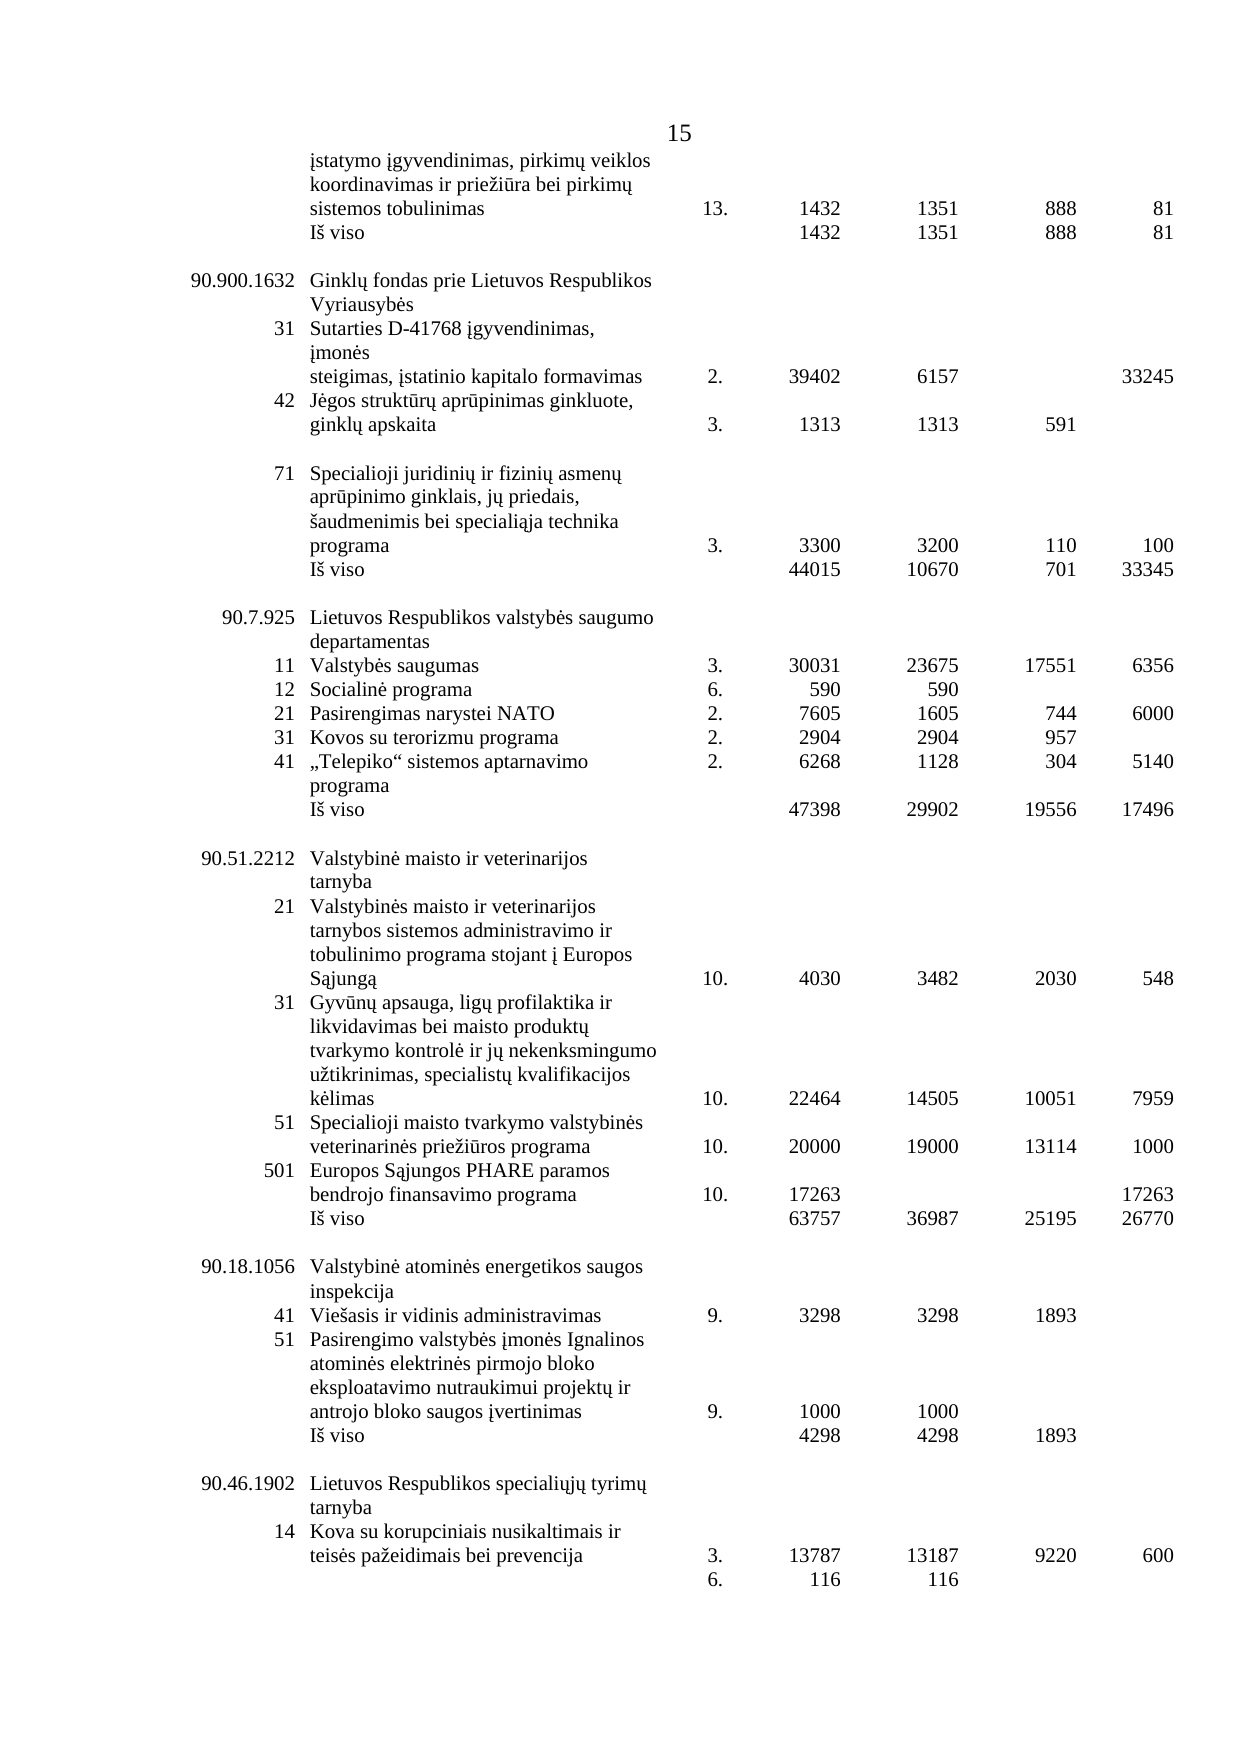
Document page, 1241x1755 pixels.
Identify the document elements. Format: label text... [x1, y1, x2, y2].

table_cell [848, 942, 966, 966]
table_cell 888 [966, 196, 1084, 220]
table_cell [666, 629, 764, 653]
table_cell [764, 1327, 848, 1351]
table_cell [848, 1255, 966, 1278]
table_cell [666, 1327, 764, 1351]
table_cell [1084, 509, 1181, 533]
table_cell [966, 1567, 1084, 1591]
table_cell [1084, 1158, 1181, 1182]
table_cell 4298 [764, 1423, 848, 1447]
table_cell [1084, 845, 1181, 869]
table_cell [666, 1423, 764, 1447]
table_cell Jėgos struktūrų aprūpinimas ginkluote, [302, 388, 666, 412]
table_cell [666, 388, 764, 412]
table_cell [1084, 629, 1181, 653]
table_cell [1084, 172, 1181, 196]
table_cell [666, 581, 764, 605]
table_cell [764, 1519, 848, 1543]
table_cell [1084, 1495, 1181, 1519]
table_cell [666, 1038, 764, 1062]
table_cell 1605 [848, 701, 966, 725]
table_cell [177, 1230, 302, 1254]
table_cell 701 [966, 557, 1084, 581]
table_cell 2904 [848, 725, 966, 749]
table_cell [177, 1375, 302, 1399]
table_cell [1084, 990, 1181, 1014]
table_cell 19000 [848, 1134, 966, 1158]
table_cell [1084, 1447, 1181, 1471]
table_cell Gyvūnų apsauga, ligų profilaktika ir [302, 990, 666, 1014]
table_cell [848, 316, 966, 364]
table_cell [764, 870, 848, 893]
table_cell Kovos su terorizmu programa [302, 725, 666, 749]
table_cell [764, 1230, 848, 1254]
table_cell 1000 [764, 1399, 848, 1423]
table_cell [1084, 894, 1181, 918]
table_cell [966, 388, 1084, 412]
table_cell [177, 1399, 302, 1423]
table_cell šaudmenimis bei specialiąja technika [302, 509, 666, 533]
table_cell 31 [177, 316, 302, 364]
table_cell 9220 [966, 1543, 1084, 1567]
table_cell Pasirengimo valstybės įmonės Ignalinos [302, 1327, 666, 1351]
table_cell [848, 918, 966, 942]
table_cell [764, 292, 848, 316]
table_cell 3. [666, 1543, 764, 1567]
table_cell [177, 1062, 302, 1086]
table_cell 10. [666, 966, 764, 990]
table_cell 957 [966, 725, 1084, 749]
table_cell [1084, 1471, 1181, 1495]
table_cell [1084, 1303, 1181, 1327]
table_cell [848, 172, 966, 196]
table_cell [666, 268, 764, 292]
table_cell 501 [177, 1158, 302, 1182]
table_cell 29902 [848, 797, 966, 821]
table_cell [1084, 244, 1181, 268]
table_cell [666, 942, 764, 966]
table_cell 116 [848, 1567, 966, 1591]
table_cell Valstybės saugumas [302, 653, 666, 677]
table_cell 5140 [1084, 749, 1181, 797]
table_cell 12 [177, 677, 302, 701]
table_cell [177, 412, 302, 436]
table_cell 2. [666, 725, 764, 749]
table_cell [1084, 1014, 1181, 1038]
table_cell „Telepiko“ sistemos aptarnavimo programa [302, 749, 666, 797]
table_cell [666, 1014, 764, 1038]
table_cell [666, 1471, 764, 1495]
table_cell [302, 821, 666, 845]
table_cell [764, 1110, 848, 1134]
table_cell 4298 [848, 1423, 966, 1447]
table_cell 590 [848, 677, 966, 701]
table_cell Sąjungą [302, 966, 666, 990]
table_cell [666, 605, 764, 629]
table_cell [966, 821, 1084, 845]
table_cell 3300 [764, 533, 848, 557]
table_cell 90.900.1632 [177, 268, 302, 292]
table_cell [764, 1158, 848, 1182]
table_cell [848, 388, 966, 412]
table_cell [966, 1110, 1084, 1134]
table_cell 1000 [1084, 1134, 1181, 1158]
table_cell [848, 485, 966, 508]
table_cell [764, 1038, 848, 1062]
table_cell [848, 1495, 966, 1519]
table_cell [764, 1375, 848, 1399]
table_cell [848, 509, 966, 533]
table_cell 63757 [764, 1206, 848, 1230]
table_cell [848, 1447, 966, 1471]
table_cell [177, 196, 302, 220]
table_cell [966, 1519, 1084, 1543]
table_cell [966, 1495, 1084, 1519]
table_cell 33345 [1084, 557, 1181, 581]
table_cell [848, 436, 966, 460]
table_cell 3298 [848, 1303, 966, 1327]
table_cell 1893 [966, 1423, 1084, 1447]
table_cell 10051 [966, 1086, 1084, 1110]
table_cell [177, 1038, 302, 1062]
table_cell likvidavimas bei maisto produktų [302, 1014, 666, 1038]
table_cell [848, 1014, 966, 1038]
table_cell [848, 460, 966, 484]
table_cell [764, 148, 848, 172]
table_cell [848, 629, 966, 653]
table_cell [666, 870, 764, 893]
table_cell [848, 1158, 966, 1182]
table_cell 51 [177, 1110, 302, 1134]
table_cell [666, 845, 764, 869]
table_cell [666, 1447, 764, 1471]
table_cell [764, 605, 848, 629]
table_cell [177, 1351, 302, 1375]
table_cell [666, 220, 764, 244]
table_cell [177, 797, 302, 821]
table_cell [666, 1375, 764, 1399]
table_cell [666, 1255, 764, 1278]
table_cell 6157 [848, 364, 966, 388]
table_cell [666, 1206, 764, 1230]
table_cell Viešasis ir vidinis administravimas [302, 1303, 666, 1327]
table_cell [1084, 268, 1181, 292]
table_cell [666, 1495, 764, 1519]
table_cell [764, 1447, 848, 1471]
table_cell [177, 292, 302, 316]
table_cell [764, 990, 848, 1014]
table_cell [764, 485, 848, 508]
table_cell [666, 894, 764, 918]
table_cell [1084, 1567, 1181, 1591]
table_cell [764, 172, 848, 196]
table_cell tarnyba [302, 1495, 666, 1519]
table_cell 7605 [764, 701, 848, 725]
table_cell [1084, 821, 1181, 845]
table_cell [848, 870, 966, 893]
table_cell 42 [177, 388, 302, 412]
table_cell 1351 [848, 220, 966, 244]
table_cell 11 [177, 653, 302, 677]
table_cell [1084, 1038, 1181, 1062]
table_cell 1893 [966, 1303, 1084, 1327]
table_cell [1084, 677, 1181, 701]
table_cell 17263 [1084, 1182, 1181, 1206]
table_cell Vyriausybės [302, 292, 666, 316]
table_cell [302, 1230, 666, 1254]
table_cell 13. [666, 196, 764, 220]
table_cell [302, 1447, 666, 1471]
table_cell 2. [666, 364, 764, 388]
table_cell [1084, 1399, 1181, 1423]
table_cell 90.18.1056 [177, 1255, 302, 1278]
table_cell [764, 1351, 848, 1375]
table_cell [966, 1327, 1084, 1351]
table_cell [666, 1062, 764, 1086]
table_cell eksploatavimo nutraukimui projektų ir [302, 1375, 666, 1399]
table_cell [764, 918, 848, 942]
table_cell 39402 [764, 364, 848, 388]
table_cell programa [302, 533, 666, 557]
table_cell [666, 172, 764, 196]
table_cell 30031 [764, 653, 848, 677]
table_cell tobulinimo programa stojant į Europos [302, 942, 666, 966]
table_cell antrojo bloko saugos įvertinimas [302, 1399, 666, 1423]
table_cell 13187 [848, 1543, 966, 1567]
table_cell užtikrinimas, specialistų kvalifikacijos [302, 1062, 666, 1086]
table_cell 1313 [764, 412, 848, 436]
table_cell tarnybos sistemos administravimo ir [302, 918, 666, 942]
table_cell [966, 581, 1084, 605]
table_cell įstatymo įgyvendinimas, pirkimų veiklos [302, 148, 666, 172]
table_cell [966, 268, 1084, 292]
table_cell [177, 1447, 302, 1471]
table_cell [966, 1182, 1084, 1206]
table_cell [1084, 725, 1181, 749]
table_cell [966, 1399, 1084, 1423]
table_cell [1084, 942, 1181, 966]
table_cell [848, 1351, 966, 1375]
table_cell Specialioji juridinių ir fizinių asmenų [302, 460, 666, 484]
table_cell [177, 581, 302, 605]
table_cell 1432 [764, 220, 848, 244]
table_cell tarnyba [302, 870, 666, 893]
table_cell [966, 244, 1084, 268]
table_cell [966, 605, 1084, 629]
table_cell Europos Sąjungos PHARE paramos [302, 1158, 666, 1182]
table_cell 13114 [966, 1134, 1084, 1158]
table_cell [966, 942, 1084, 966]
table_cell tvarkymo kontrolė ir jų nekenksmingumo [302, 1038, 666, 1062]
table_cell [1084, 1110, 1181, 1134]
table_cell [966, 460, 1084, 484]
table_cell 6. [666, 1567, 764, 1591]
table_cell [666, 485, 764, 508]
table_cell [1084, 1375, 1181, 1399]
table_cell 33245 [1084, 364, 1181, 388]
table_cell [1084, 485, 1181, 508]
table_cell atominės elektrinės pirmojo bloko [302, 1351, 666, 1375]
table_cell [848, 1182, 966, 1206]
table_cell [966, 1447, 1084, 1471]
table_cell 25195 [966, 1206, 1084, 1230]
table_cell 548 [1084, 966, 1181, 990]
table_cell 90.46.1902 [177, 1471, 302, 1495]
table_cell 13787 [764, 1543, 848, 1567]
table_cell [666, 1110, 764, 1134]
table_cell [1084, 292, 1181, 316]
table_cell [966, 509, 1084, 533]
table_cell kėlimas [302, 1086, 666, 1110]
table_cell Valstybinės maisto ir veterinarijos [302, 894, 666, 918]
table_cell [666, 821, 764, 845]
table_cell [177, 629, 302, 653]
table_cell [848, 605, 966, 629]
table_cell [1084, 412, 1181, 436]
table_cell teisės pažeidimais bei prevencija [302, 1543, 666, 1567]
table_cell [966, 1471, 1084, 1495]
table_cell [764, 1279, 848, 1303]
table_cell [177, 821, 302, 845]
table_cell [966, 1038, 1084, 1062]
table_cell [1084, 316, 1181, 364]
table_cell 3298 [764, 1303, 848, 1327]
table_cell 110 [966, 533, 1084, 557]
table_cell 9. [666, 1399, 764, 1423]
table_cell Valstybinė maisto ir veterinarijos [302, 845, 666, 869]
table_cell [966, 1375, 1084, 1399]
table_cell [764, 268, 848, 292]
table_cell 81 [1084, 220, 1181, 244]
table_cell Lietuvos Respublikos valstybės saugumo [302, 605, 666, 629]
table_cell [966, 316, 1084, 364]
table_cell 744 [966, 701, 1084, 725]
table_cell [177, 244, 302, 268]
table_cell [966, 990, 1084, 1014]
table_cell [177, 1182, 302, 1206]
table_cell 20000 [764, 1134, 848, 1158]
table_cell [177, 148, 302, 172]
table_cell [666, 557, 764, 581]
table_cell [966, 485, 1084, 508]
table_cell [666, 244, 764, 268]
table_cell 2904 [764, 725, 848, 749]
table_cell Iš viso [302, 220, 666, 244]
table_cell [177, 1567, 302, 1591]
table_cell [666, 436, 764, 460]
table_cell 10. [666, 1086, 764, 1110]
table_cell 26770 [1084, 1206, 1181, 1230]
table_cell Sutarties D-41768 įgyvendinimas, įmonės [302, 316, 666, 364]
table_cell [966, 1062, 1084, 1086]
table_cell 10. [666, 1182, 764, 1206]
table_cell aprūpinimo ginklais, jų priedais, [302, 485, 666, 508]
table_cell Lietuvos Respublikos specialiųjų tyrimų [302, 1471, 666, 1495]
table_cell [666, 1351, 764, 1375]
table_cell 81 [1084, 196, 1181, 220]
table_cell [848, 1230, 966, 1254]
table_cell [302, 1567, 666, 1591]
table_cell [764, 1495, 848, 1519]
table_cell [1084, 1423, 1181, 1447]
table_cell [764, 894, 848, 918]
table_cell 4030 [764, 966, 848, 990]
table_cell sistemos tobulinimas [302, 196, 666, 220]
table_cell bendrojo finansavimo programa [302, 1182, 666, 1206]
table_cell [848, 1110, 966, 1134]
table_cell steigimas, įstatinio kapitalo formavimas [302, 364, 666, 388]
table_cell [966, 1255, 1084, 1278]
table_cell 100 [1084, 533, 1181, 557]
table_cell koordinavimas ir priežiūra bei pirkimų [302, 172, 666, 196]
table_cell [666, 1158, 764, 1182]
table_cell [848, 1519, 966, 1543]
table_cell [177, 918, 302, 942]
table_cell [764, 581, 848, 605]
table_cell [666, 316, 764, 364]
table_cell [848, 292, 966, 316]
table_cell 2030 [966, 966, 1084, 990]
table_cell 10670 [848, 557, 966, 581]
table_cell [966, 629, 1084, 653]
table_cell 1432 [764, 196, 848, 220]
table_cell 14505 [848, 1086, 966, 1110]
table_cell [848, 1375, 966, 1399]
table_cell Iš viso [302, 1206, 666, 1230]
table_cell [177, 557, 302, 581]
table_cell [764, 460, 848, 484]
table_cell 21 [177, 701, 302, 725]
table_cell [848, 581, 966, 605]
table_cell [177, 485, 302, 508]
table_cell 9. [666, 1303, 764, 1327]
table_cell [764, 509, 848, 533]
table_cell [966, 364, 1084, 388]
table_cell [848, 268, 966, 292]
table_cell 31 [177, 725, 302, 749]
table_cell 1128 [848, 749, 966, 797]
table_cell [764, 388, 848, 412]
table_cell veterinarinės priežiūros programa [302, 1134, 666, 1158]
table_cell 3. [666, 533, 764, 557]
table_cell [848, 894, 966, 918]
table_cell [1084, 918, 1181, 942]
table_cell [302, 436, 666, 460]
table_cell [666, 918, 764, 942]
table_cell 36987 [848, 1206, 966, 1230]
table_cell 47398 [764, 797, 848, 821]
table_cell [1084, 581, 1181, 605]
table_cell [1084, 1327, 1181, 1351]
table_cell [966, 870, 1084, 893]
table_cell [1084, 1519, 1181, 1543]
table_cell 7959 [1084, 1086, 1181, 1110]
table_cell [177, 172, 302, 196]
table_cell 31 [177, 990, 302, 1014]
table_cell [177, 1495, 302, 1519]
table_cell [1084, 388, 1181, 412]
table_cell 2. [666, 701, 764, 725]
table_cell 19556 [966, 797, 1084, 821]
table_cell [302, 244, 666, 268]
table_cell [966, 894, 1084, 918]
table_cell [1084, 1279, 1181, 1303]
table_cell [1084, 436, 1181, 460]
table_cell [848, 1279, 966, 1303]
table_cell [666, 1279, 764, 1303]
table_cell [177, 1543, 302, 1567]
table_cell [966, 918, 1084, 942]
table_cell [1084, 1351, 1181, 1375]
table_cell [848, 845, 966, 869]
table_cell 1313 [848, 412, 966, 436]
table_cell 590 [764, 677, 848, 701]
table_cell 600 [1084, 1543, 1181, 1567]
table_cell [666, 509, 764, 533]
table_cell [848, 1327, 966, 1351]
table_cell 3. [666, 412, 764, 436]
table_cell [966, 1279, 1084, 1303]
table_cell [666, 460, 764, 484]
table_cell 71 [177, 460, 302, 484]
table_cell 22464 [764, 1086, 848, 1110]
table_cell [1084, 460, 1181, 484]
table_cell [764, 821, 848, 845]
table_cell Iš viso [302, 557, 666, 581]
table_cell 17551 [966, 653, 1084, 677]
table_cell [848, 821, 966, 845]
table_cell Pasirengimas narystei NATO [302, 701, 666, 725]
table_cell 591 [966, 412, 1084, 436]
table_cell ginklų apskaita [302, 412, 666, 436]
table_cell [966, 677, 1084, 701]
table_cell 3482 [848, 966, 966, 990]
table_cell [1084, 605, 1181, 629]
table_cell 304 [966, 749, 1084, 797]
table_cell [177, 870, 302, 893]
table_cell [177, 364, 302, 388]
table_cell 6268 [764, 749, 848, 797]
table_cell 1000 [848, 1399, 966, 1423]
table_cell [1084, 1062, 1181, 1086]
table_cell [764, 1014, 848, 1038]
table_cell [177, 942, 302, 966]
table_cell [177, 509, 302, 533]
table_cell 17263 [764, 1182, 848, 1206]
table_cell 3200 [848, 533, 966, 557]
table_cell [966, 148, 1084, 172]
table_cell [764, 942, 848, 966]
table_cell [666, 148, 764, 172]
table_cell Specialioji maisto tvarkymo valstybinės [302, 1110, 666, 1134]
table_cell 21 [177, 894, 302, 918]
table_cell [177, 533, 302, 557]
table_cell 51 [177, 1327, 302, 1351]
table_cell [666, 990, 764, 1014]
table_cell 10. [666, 1134, 764, 1158]
table_cell 3. [666, 653, 764, 677]
table_cell [848, 244, 966, 268]
table_cell [764, 1062, 848, 1086]
table_cell [1084, 870, 1181, 893]
table_cell inspekcija [302, 1279, 666, 1303]
table_cell 116 [764, 1567, 848, 1591]
table_cell 41 [177, 1303, 302, 1327]
table_cell 888 [966, 220, 1084, 244]
table_cell Socialinė programa [302, 677, 666, 701]
table_cell [764, 1471, 848, 1495]
table_cell 90.7.925 [177, 605, 302, 629]
table_cell 2. [666, 749, 764, 797]
table_cell 41 [177, 749, 302, 797]
table_cell Kova su korupciniais nusikaltimais ir [302, 1519, 666, 1543]
table_cell [177, 1134, 302, 1158]
table_cell [1084, 148, 1181, 172]
table_cell 23675 [848, 653, 966, 677]
table_cell [302, 581, 666, 605]
table_cell [666, 797, 764, 821]
table_cell 90.51.2212 [177, 845, 302, 869]
table_cell Iš viso [302, 797, 666, 821]
table_cell [848, 990, 966, 1014]
table_cell 6356 [1084, 653, 1181, 677]
table_cell [177, 220, 302, 244]
table_cell [177, 1014, 302, 1038]
table_cell 1351 [848, 196, 966, 220]
table_cell [966, 1014, 1084, 1038]
table_cell [966, 172, 1084, 196]
table_cell [764, 629, 848, 653]
table_cell [848, 1471, 966, 1495]
table_cell [177, 1086, 302, 1110]
table_cell Valstybinė atominės energetikos saugos [302, 1255, 666, 1278]
table_cell 6000 [1084, 701, 1181, 725]
table_cell [966, 436, 1084, 460]
table_cell [177, 966, 302, 990]
table_cell [848, 1038, 966, 1062]
table_cell 17496 [1084, 797, 1181, 821]
table_cell 6. [666, 677, 764, 701]
table_cell [764, 316, 848, 364]
table_cell [764, 1255, 848, 1278]
table_cell [848, 148, 966, 172]
table_cell Iš viso [302, 1423, 666, 1447]
table_cell [1084, 1230, 1181, 1254]
table_cell [764, 244, 848, 268]
table_cell [966, 292, 1084, 316]
table_cell [177, 1206, 302, 1230]
table_cell departamentas [302, 629, 666, 653]
table_cell [666, 292, 764, 316]
table_cell Ginklų fondas prie Lietuvos Respublikos [302, 268, 666, 292]
table_cell [966, 1158, 1084, 1182]
table_cell [966, 1351, 1084, 1375]
table_cell [177, 1423, 302, 1447]
table_cell [177, 436, 302, 460]
table_cell [666, 1230, 764, 1254]
table_cell 14 [177, 1519, 302, 1543]
table_cell [177, 1279, 302, 1303]
table_cell [666, 1519, 764, 1543]
table_cell [848, 1062, 966, 1086]
table_cell [764, 845, 848, 869]
table_cell [966, 1230, 1084, 1254]
table_cell [966, 845, 1084, 869]
table_cell 44015 [764, 557, 848, 581]
table_cell [1084, 1255, 1181, 1278]
table_cell [764, 436, 848, 460]
